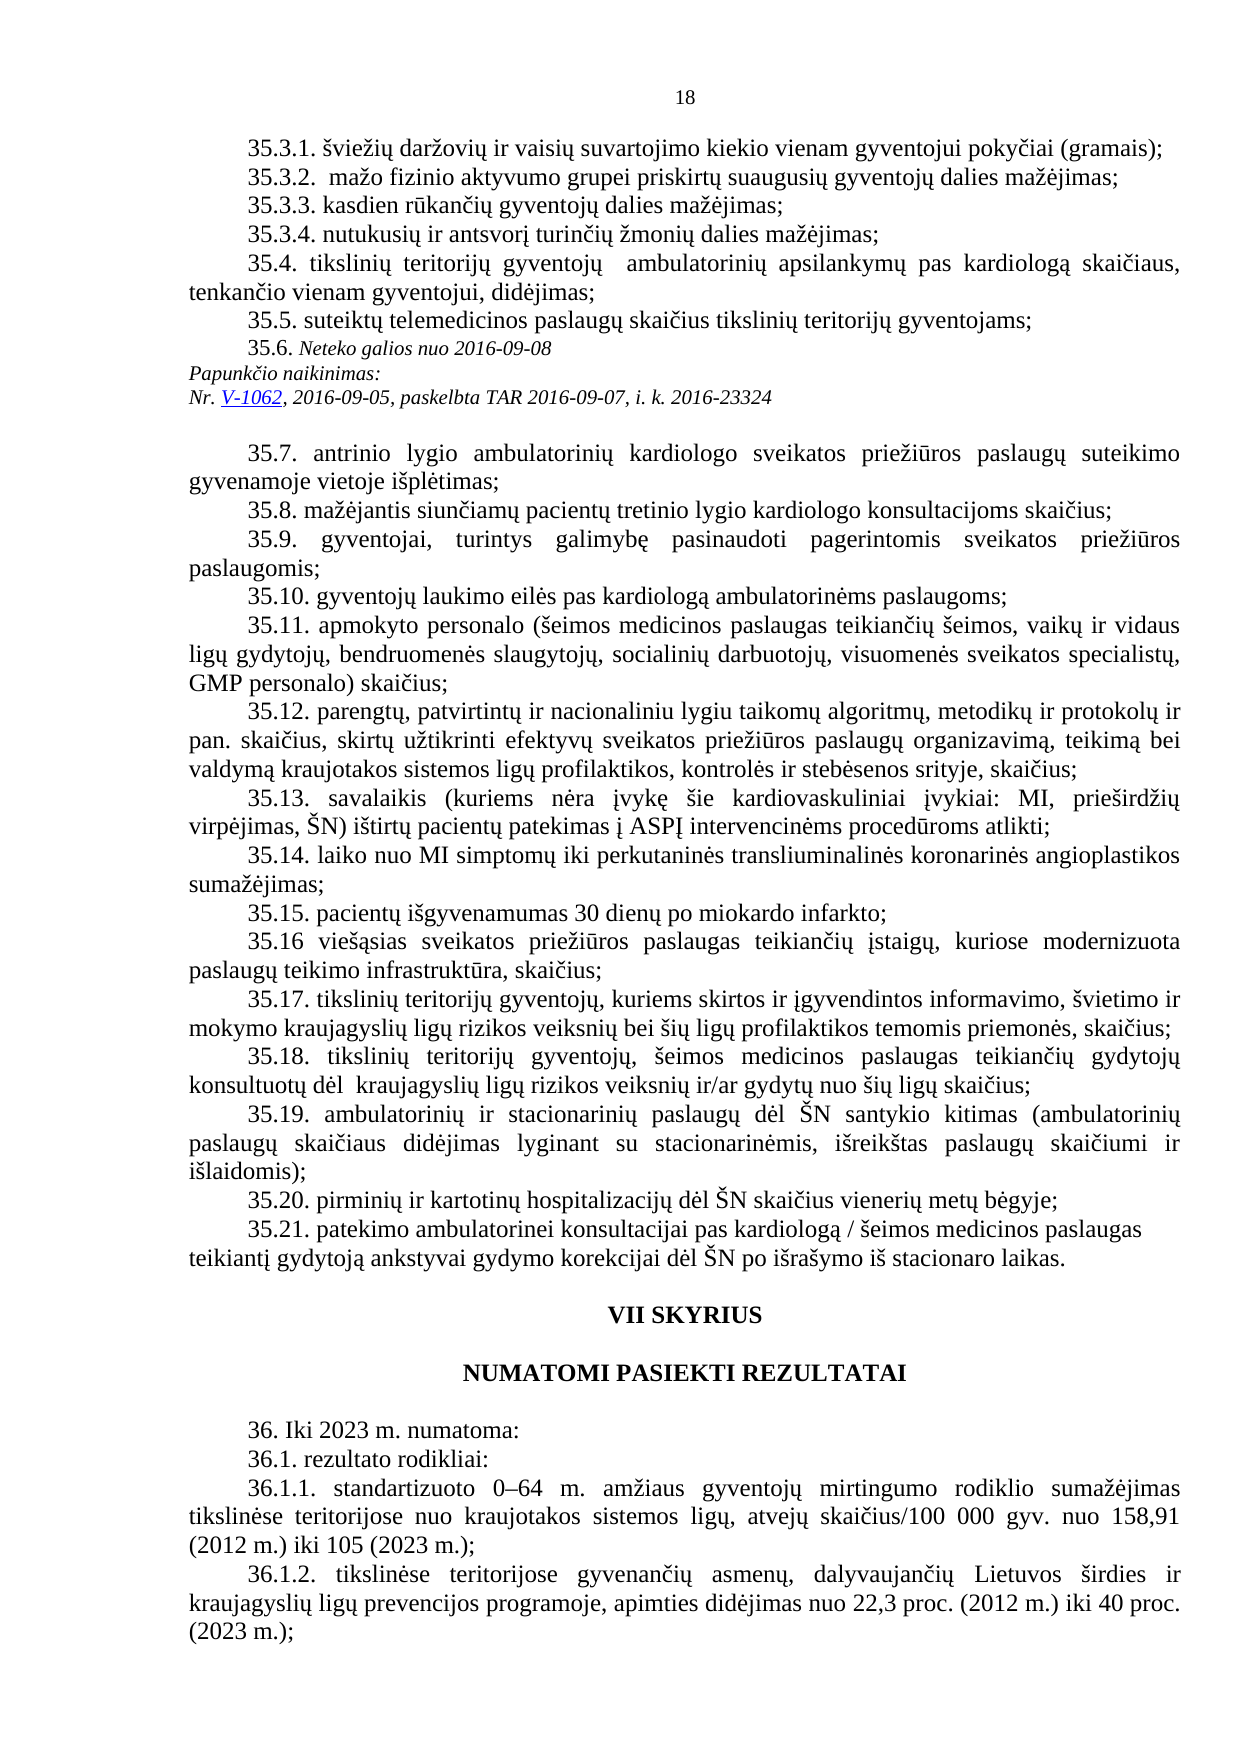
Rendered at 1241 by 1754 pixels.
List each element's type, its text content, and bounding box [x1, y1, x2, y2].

text 35.3.3. kasdien rūkančių gyventojų dalies mažėjimas; [188, 191, 1181, 219]
text 35.11. apmokyto personalo (šeimos medicinos paslaugas teikiančių šeimos, vaikų ir vidaus ligų gydytojų, bendruomenės slaugytojų, socialinių darbuotojų, visuomenės sveikatos specialistų, GMP personalo) skaičius; [188, 610, 1181, 696]
text 35.16 viešąsias sveikatos priežiūros paslaugas teikiančių įstaigų, kuriose modernizuota paslaugų teikimo infrastruktūra, skaičius; [188, 926, 1181, 984]
text 35.19. ambulatorinių ir stacionarinių paslaugų dėl ŠN santykio kitimas (ambulatorinių paslaugų skaičiaus didėjimas lyginant su stacionarinėmis, išreikštas paslaugų skaičiumi ir išlaidomis); [188, 1099, 1181, 1185]
text 36.1.2. tikslinėse teritorijose gyvenančių asmenų, dalyvaujančių Lietuvos širdies ir kraujagyslių ligų prevencijos programoje, apimties didėjimas nuo 22,3 proc. (2012 m.) iki 40 proc. (2023 m.); [188, 1559, 1181, 1645]
text 36. Iki 2023 m. numatoma: [188, 1415, 1181, 1444]
text 35.13. savalaikis (kuriems nėra įvykę šie kardiovaskuliniai įvykiai: MI, prieširdžių virpėjimas, ŠN) ištirtų pacientų patekimas į ASPĮ intervencinėms procedūroms atlikti; [188, 783, 1181, 840]
text 35.20. pirminių ir kartotinų hospitalizacijų dėl ŠN skaičius vienerių metų bėgyje; [188, 1185, 1181, 1214]
text Papunkčio naikinimas: [188, 361, 1181, 385]
text 35.6. Neteko galios nuo 2016-09-08 [188, 334, 1181, 361]
text 35.15. pacientų išgyvenamumas 30 dienų po miokardo infarkto; [188, 898, 1181, 926]
text 35.5. suteiktų telemedicinos paslaugų skaičius tikslinių teritorijų gyventojams; [188, 306, 1181, 334]
text 35.3.4. nutukusių ir antsvorį turinčių žmonių dalies mažėjimas; [188, 219, 1181, 248]
text 35.17. tikslinių teritorijų gyventojų, kuriems skirtos ir įgyvendintos informavimo, švietimo ir mokymo kraujagyslių ligų rizikos veiksnių bei šių ligų profilaktikos temomis priemonės, skaičius; [188, 984, 1181, 1041]
text 35.4. tikslinių teritorijų gyventojų ambulatorinių apsilankymų pas kardiologą skaičiaus, tenkančio vienam gyventojui, didėjimas; [188, 248, 1181, 306]
text 35.12. parengtų, patvirtintų ir nacionaliniu lygiu taikomų algoritmų, metodikų ir protokolų ir pan. skaičius, skirtų užtikrinti efektyvų sveikatos priežiūros paslaugų organizavimą, teikimą bei valdymą kraujotakos sistemos ligų profilaktikos, kontrolės ir stebėsenos srityje, skaičius; [188, 696, 1181, 783]
text 35.8. mažėjantis siunčiamų pacientų tretinio lygio kardiologo konsultacijoms skaičius; [188, 495, 1181, 524]
text NUMATOMI PASIEKTI REZULTATAI [188, 1358, 1181, 1386]
text 35.3.2. mažo fizinio aktyvumo grupei priskirtų suaugusių gyventojų dalies mažėjimas; [188, 162, 1181, 191]
text 35.9. gyventojai, turintys galimybę pasinaudoti pagerintomis sveikatos priežiūros paslaugomis; [188, 524, 1181, 581]
text 35.10. gyventojų laukimo eilės pas kardiologą ambulatorinėms paslaugoms; [188, 581, 1181, 610]
text 35.18. tikslinių teritorijų gyventojų, šeimos medicinos paslaugas teikiančių gydytojų konsultuotų dėl kraujagyslių ligų rizikos veiksnių ir/ar gydytų nuo šių ligų skaičius; [188, 1041, 1181, 1099]
text VII SKYRIUS [188, 1300, 1181, 1329]
text 36.1. rezultato rodikliai: [188, 1444, 1181, 1473]
text 35.3.1. šviežių daržovių ir vaisių suvartojimo kiekio vienam gyventojui pokyčiai (gramais); [188, 133, 1181, 162]
text 36.1.1. standartizuoto 0–64 m. amžiaus gyventojų mirtingumo rodiklio sumažėjimas tikslinėse teritorijose nuo kraujotakos sistemos ligų, atvejų skaičius/100 000 gyv. nuo 158,91 (2012 m.) iki 105 (2023 m.); [188, 1473, 1181, 1559]
text 35.21. patekimo ambulatorinei konsultacijai pas kardiologą / šeimos medicinos paslaugas teikiantį gydytoją ankstyvai gydymo korekcijai dėl ŠN po išrašymo iš stacionaro laikas. [188, 1214, 1181, 1271]
text 35.7. antrinio lygio ambulatorinių kardiologo sveikatos priežiūros paslaugų suteikimo gyvenamoje vietoje išplėtimas; [188, 438, 1181, 495]
text Nr. V-1062, 2016-09-05, paskelbta TAR 2016-09-07, i. k. 2016-23324 [188, 385, 1181, 409]
text 35.14. laiko nuo MI simptomų iki perkutaninės transliuminalinės koronarinės angioplastikos sumažėjimas; [188, 840, 1181, 898]
